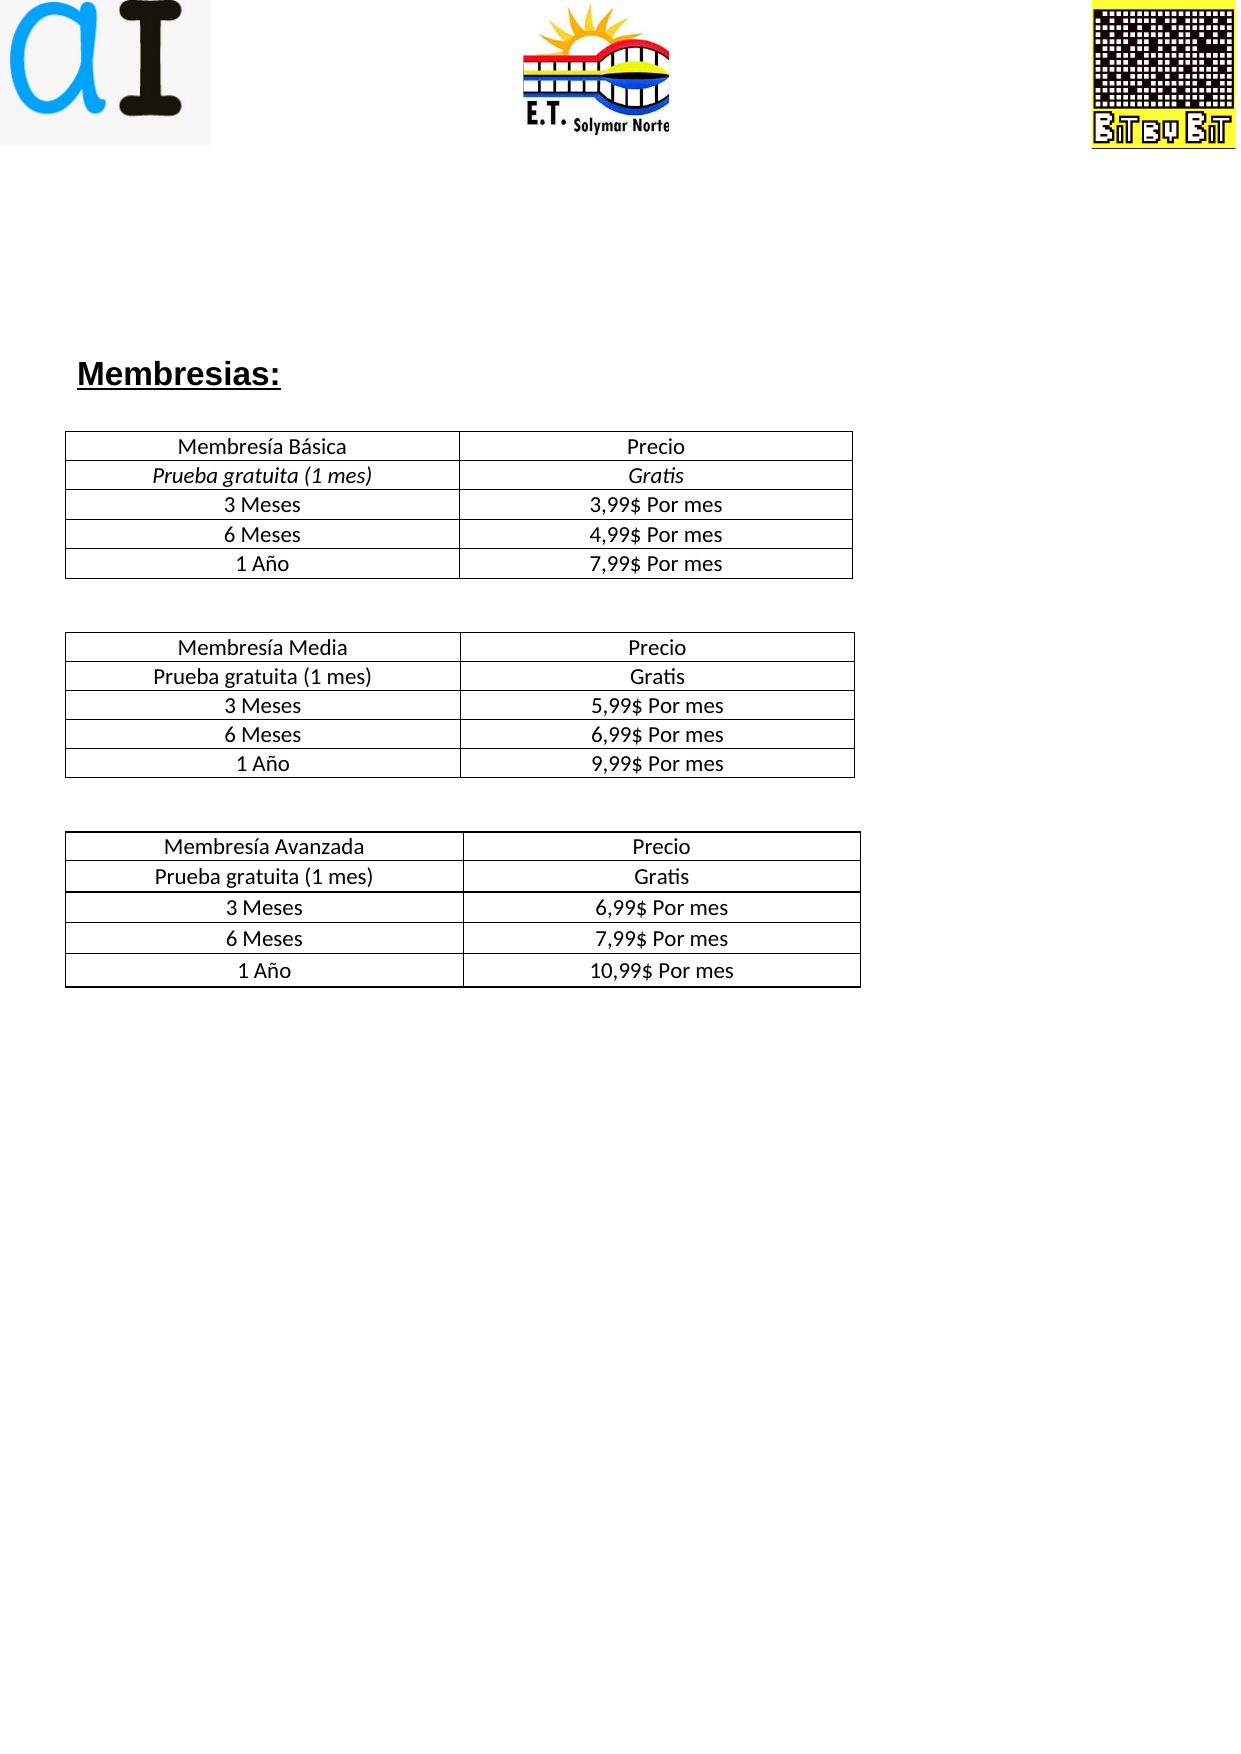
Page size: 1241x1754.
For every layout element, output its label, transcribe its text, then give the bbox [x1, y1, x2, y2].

table_cell 4,99$ Por mes [460, 520, 852, 548]
table_header Precio [464, 833, 860, 860]
table_header Membresía Media [66, 633, 460, 661]
table_header Membresía Avanzada [66, 833, 463, 860]
table_cell 7,99$ Por mes [464, 923, 860, 953]
picture [0, 0, 211, 146]
table_cell 9,99$ Por mes [461, 749, 854, 777]
table_cell 5,99$ Por mes [461, 691, 854, 719]
table_cell Prueba gratuita (1 mes) [66, 861, 463, 891]
table_cell 10,99$ Por mes [464, 954, 860, 986]
table_cell 3 Meses [66, 893, 463, 922]
table_cell 1 Año [66, 954, 463, 986]
picture [1091, 0, 1236, 149]
table_cell Gratis [460, 461, 852, 489]
table_cell 3,99$ Por mes [460, 490, 852, 519]
table_cell Prueba gratuita (1 mes) [66, 461, 459, 489]
table_cell 6 Meses [66, 923, 463, 953]
table_cell 7,99$ Por mes [460, 549, 852, 578]
table_cell Gratis [464, 861, 860, 891]
table_cell Gratis [461, 662, 854, 690]
table_header Membresía Básica [66, 432, 459, 460]
table_cell 3 Meses [66, 691, 460, 719]
table_cell 3 Meses [66, 490, 459, 519]
table_cell 1 Año [66, 749, 460, 777]
table_cell 6,99$ Por mes [461, 720, 854, 748]
table_cell 1 Año [66, 549, 459, 578]
table_cell 6,99$ Por mes [464, 893, 860, 922]
table_header Precio [461, 633, 854, 661]
table_cell Prueba gratuita (1 mes) [66, 662, 460, 690]
table_cell 6 Meses [66, 520, 459, 548]
text Membresias: [77, 354, 1019, 393]
picture [523, 0, 670, 146]
table_cell 6 Meses [66, 720, 460, 748]
table_header Precio [460, 432, 852, 460]
